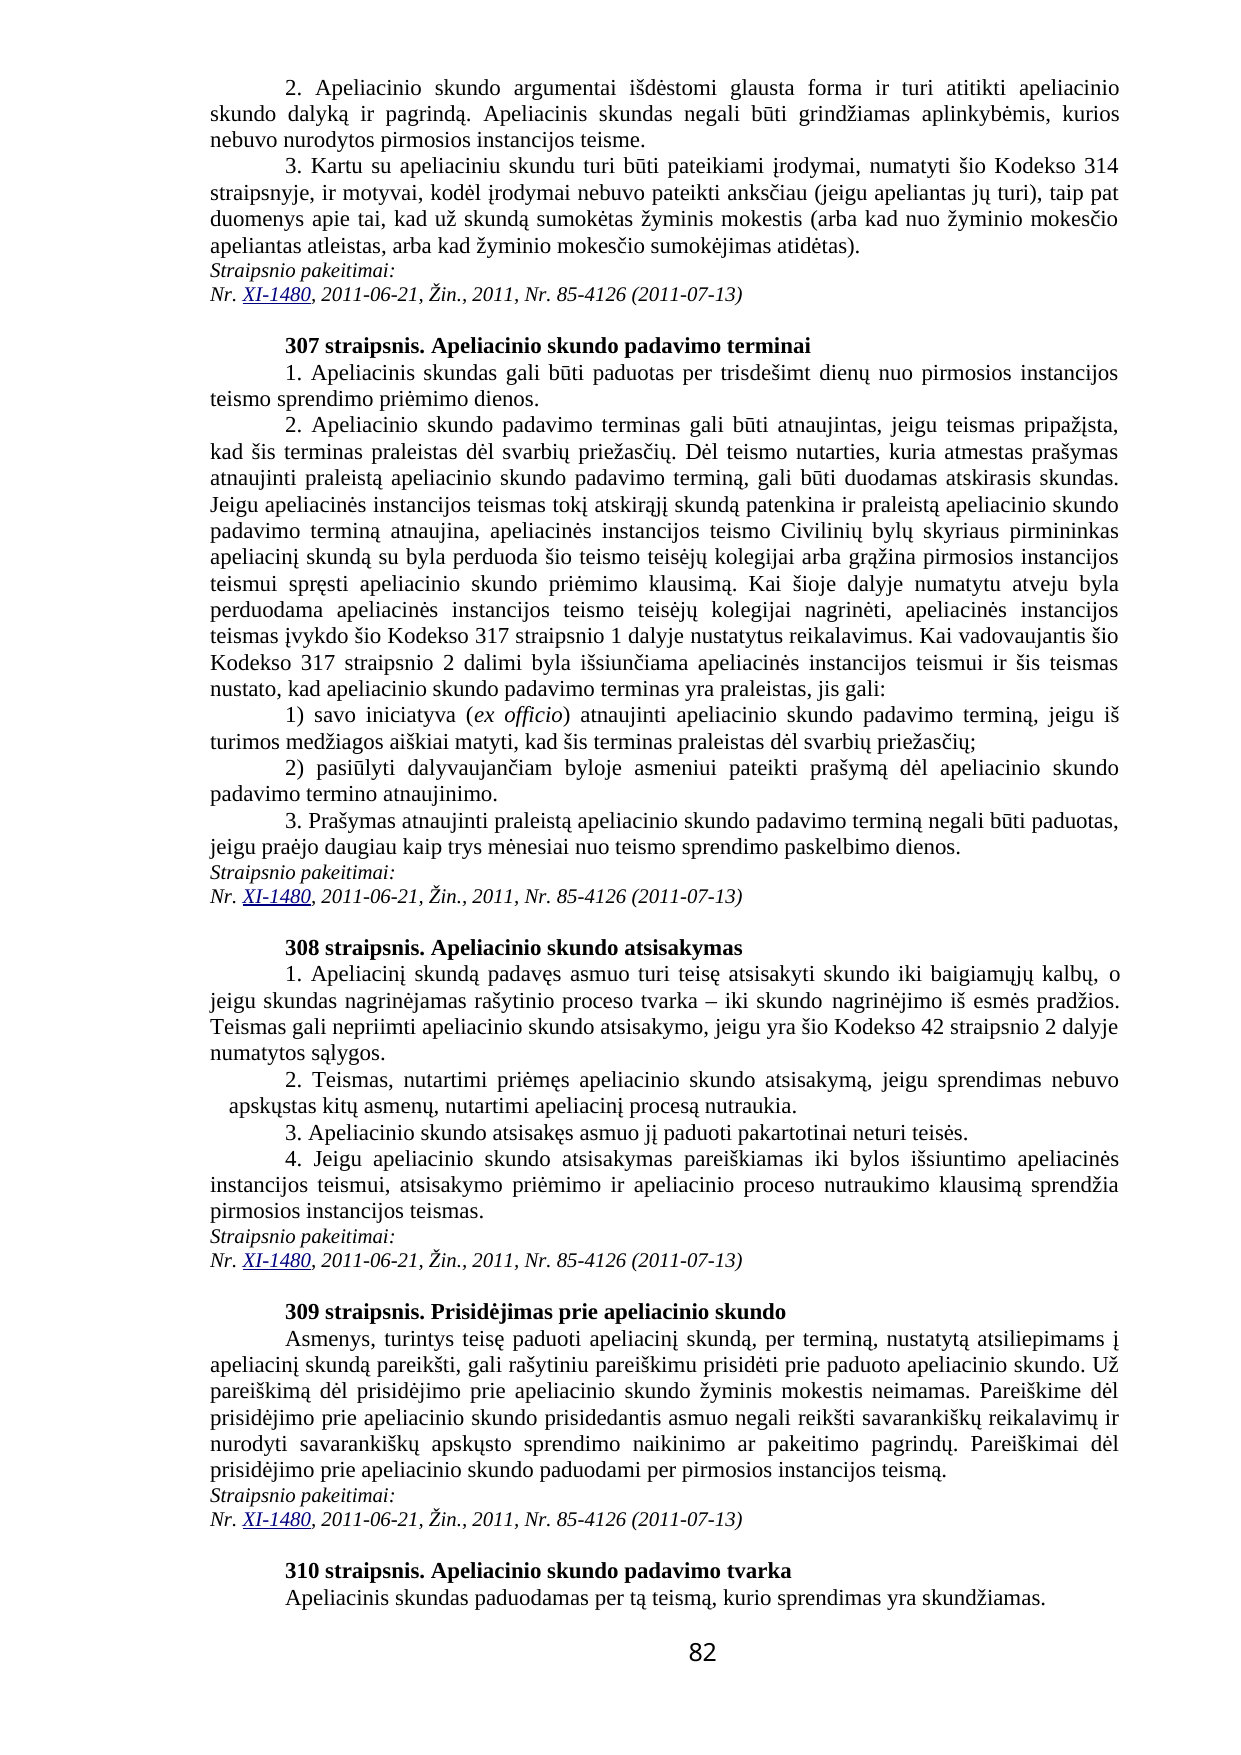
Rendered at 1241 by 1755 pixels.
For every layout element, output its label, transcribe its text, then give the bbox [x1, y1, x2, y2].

text 2. Apeliacinio skundo argumentai išdėstomi glausta forma ir turi atitikti apeliacinio skundo dalyką ir pagrindą. Apeliacinis skundas negali būti grindžiamas aplinkybėmis, kurios nebuvo nurodytos pirmosios instancijos teisme. [210, 73, 1120, 153]
text 308 straipsnis. Apeliacinio skundo atsisakymas [210, 934, 1120, 960]
text 4. Jeigu apeliacinio skundo atsisakymas pareiškiamas iki bylos išsiuntimo apeliacinės instancijos teismui, atsisakymo priėmimo ir apeliacinio proceso nutraukimo klausimą sprendžia pirmosios instancijos teismas. [210, 1145, 1120, 1224]
text 1. Apeliacinis skundas gali būti paduotas per trisdešimt dienų nuo pirmosios instancijos teismo sprendimo priėmimo dienos. [210, 359, 1120, 412]
text Straipsnio pakeitimai: [210, 1483, 1120, 1507]
text Nr. XI-1480, 2011-06-21, Žin., 2011, Nr. 85-4126 (2011-07-13) [210, 282, 1120, 306]
text 3. Kartu su apeliaciniu skundu turi būti pateikiami įrodymai, numatyti šio Kodekso 314 straipsnyje, ir motyvai, kodėl įrodymai nebuvo pateikti anksčiau (jeigu apeliantas jų turi), taip pat duomenys apie tai, kad už skundą sumokėtas žyminis mokestis (arba kad nuo žyminio mokesčio apeliantas atleistas, arba kad žyminio mokesčio sumokėjimas atidėtas). [210, 153, 1120, 258]
text 3. Apeliacinio skundo atsisakęs asmuo jį paduoti pakartotinai neturi teisės. [210, 1118, 1120, 1145]
text 307 straipsnis. Apeliacinio skundo padavimo terminai [210, 332, 1120, 359]
text Apeliacinis skundas paduodamas per tą teismą, kurio sprendimas yra skundžiamas. [210, 1584, 1120, 1610]
text 310 straipsnis. Apeliacinio skundo padavimo tvarka [210, 1557, 1120, 1584]
text Straipsnio pakeitimai: [210, 1224, 1120, 1248]
text 2. Teismas, nutartimi priėmęs apeliacinio skundo atsisakymą, jeigu sprendimas nebuvo apskųstas kitų asmenų, nutartimi apeliacinį procesą nutraukia. [229, 1066, 1120, 1118]
text Nr. XI-1480, 2011-06-21, Žin., 2011, Nr. 85-4126 (2011-07-13) [210, 1507, 1120, 1531]
text 2. Apeliacinio skundo padavimo terminas gali būti atnaujintas, jeigu teismas pripažįsta, kad šis terminas praleistas dėl svarbių priežasčių. Dėl teismo nutarties, kuria atmestas prašymas atnaujinti praleistą apeliacinio skundo padavimo terminą, gali būti duodamas atskirasis skundas. Jeigu apeliacinės instancijos teismas tokį atskirąjį skundą patenkina ir praleistą apeliacinio skundo padavimo terminą atnaujina, apeliacinės instancijos teismo Civilinių bylų skyriaus pirmininkas apeliacinį skundą su byla perduoda šio teismo teisėjų kolegijai arba grąžina pirmosios instancijos teismui spręsti apeliacinio skundo priėmimo klausimą. Kai šioje dalyje numatytu atveju byla perduodama apeliacinės instancijos teismo teisėjų kolegijai nagrinėti, apeliacinės instancijos teismas įvykdo šio Kodekso 317 straipsnio 1 dalyje nustatytus reikalavimus. Kai vadovaujantis šio Kodekso 317 straipsnio 2 dalimi byla išsiunčiama apeliacinės instancijos teismui ir šis teismas nustato, kad apeliacinio skundo padavimo terminas yra praleistas, jis gali: [210, 412, 1120, 701]
text Straipsnio pakeitimai: [210, 258, 1120, 282]
text Asmenys, turintys teisę paduoti apeliacinį skundą, per terminą, nustatytą atsiliepimams į apeliacinį skundą pareikšti, gali rašytiniu pareiškimu prisidėti prie paduoto apeliacinio skundo. Už pareiškimą dėl prisidėjimo prie apeliacinio skundo žyminis mokestis neimamas. Pareiškime dėl prisidėjimo prie apeliacinio skundo prisidedantis asmuo negali reikšti savarankiškų reikalavimų ir nurodyti savarankiškų apskųsto sprendimo naikinimo ar pakeitimo pagrindų. Pareiškimai dėl prisidėjimo prie apeliacinio skundo paduodami per pirmosios instancijos teismą. [210, 1325, 1120, 1483]
text 1) savo iniciatyva (ex officio) atnaujinti apeliacinio skundo padavimo terminą, jeigu iš turimos medžiagos aiškiai matyti, kad šis terminas praleistas dėl svarbių priežasčių; [210, 701, 1120, 754]
text 1. Apeliacinį skundą padavęs asmuo turi teisę atsisakyti skundo iki baigiamųjų kalbų, o jeigu skundas nagrinėjamas rašytinio proceso tvarka – iki skundo nagrinėjimo iš esmės pradžios. Teismas gali nepriimti apeliacinio skundo atsisakymo, jeigu yra šio Kodekso 42 straipsnio 2 dalyje numatytos sąlygos. [210, 960, 1120, 1066]
text Straipsnio pakeitimai: [210, 859, 1120, 884]
text Nr. XI-1480, 2011-06-21, Žin., 2011, Nr. 85-4126 (2011-07-13) [210, 884, 1120, 908]
text 309 straipsnis. Prisidėjimas prie apeliacinio skundo [210, 1298, 1120, 1325]
text Nr. XI-1480, 2011-06-21, Žin., 2011, Nr. 85-4126 (2011-07-13) [210, 1248, 1120, 1272]
text 2) pasiūlyti dalyvaujančiam byloje asmeniui pateikti prašymą dėl apeliacinio skundo padavimo termino atnaujinimo. [210, 754, 1120, 807]
text 3. Prašymas atnaujinti praleistą apeliacinio skundo padavimo terminą negali būti paduotas, jeigu praėjo daugiau kaip trys mėnesiai nuo teismo sprendimo paskelbimo dienos. [210, 807, 1120, 859]
